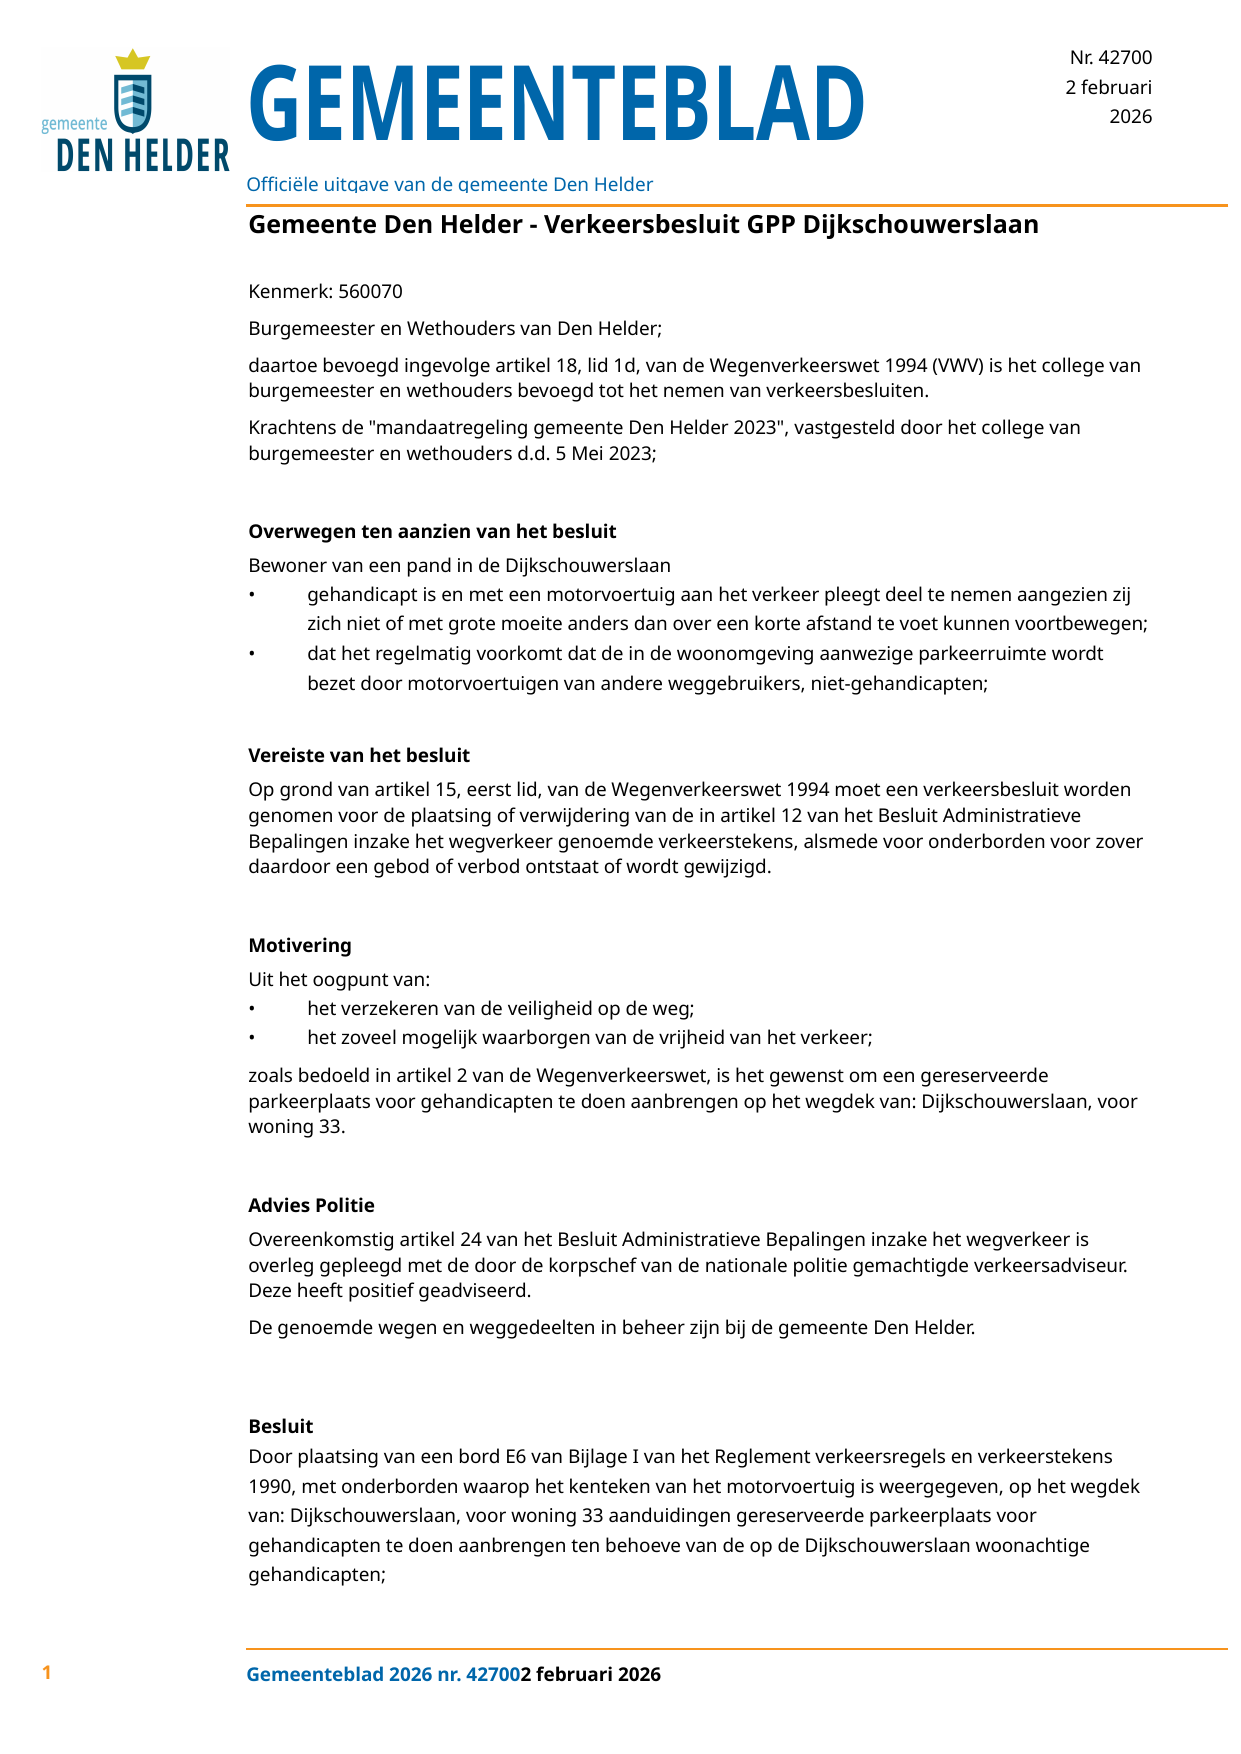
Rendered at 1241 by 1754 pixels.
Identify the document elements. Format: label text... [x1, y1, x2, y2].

picture [41, 47, 231, 172]
text Burgemeester en Wethouders van Den Helder; [248, 315, 1152, 341]
text Kenmerk: 560070 [248, 279, 1152, 304]
text Advies Politie [248, 1192, 1152, 1218]
picture [100, 154, 106, 172]
text Bewoner van een pand in de Dijkschouwerslaan [248, 553, 1152, 578]
text De genoemde wegen en weggedeelten in beheer zijn bij de gemeente Den Helder. [248, 1314, 1152, 1340]
list dat het regelmatig voorkomt dat de in de woonomgeving aanwezige parkeerruimte wordt bezet door motorvoertuigen van andere weggebruikers, niet-gehandicapten; [248, 640, 1152, 696]
text Krachtens de "mandaatregeling gemeente Den Helder 2023", vastgesteld door het college van burgemeester en wethouders d.d. 5 Mei 2023; [248, 414, 1152, 466]
picture [220, 160, 224, 172]
picture [130, 157, 135, 172]
text zoals bedoeld in artikel 2 van de Wegenverkeerswet, is het gewenst om een gereserveerde parkeerplaats voor gehandicapten te doen aanbrengen op het wegdek van: Dijkschouwerslaan, voor woning 33. [248, 1062, 1152, 1139]
text Uit het oogpunt van: [248, 966, 1152, 992]
text Overwegen ten aanzien van het besluit [248, 519, 1152, 544]
text Besluit [248, 1414, 1152, 1439]
text Motivering [248, 932, 1152, 958]
text daartoe bevoegd ingevolge artikel 18, lid 1d, van de Wegenverkeerswet 1994 (VWV) is het college van burgemeester en wethouders bevoegd tot het nemen van verkeersbesluiten. [248, 352, 1152, 403]
list gehandicapt is en met een motorvoertuig aan het verkeer pleegt deel te nemen aangezien zij zich niet of met grote moeite anders dan over een korte afstand te voet kunnen voortbewegen; [248, 581, 1152, 636]
picture [182, 144, 187, 165]
text Overeenkomstig artikel 24 van het Besluit Administratieve Bepalingen inzake het wegverkeer is overleg gepleegd met de door de korpschef van de nationale politie gemachtigde verkeersadviseur. Deze heeft positief geadviseerd. [248, 1226, 1152, 1303]
text Vereiste van het besluit [248, 742, 1152, 768]
text Op grond van artikel 15, eerst lid, van de Wegenverkeerswet 1994 moet een verkeersbesluit worden genomen voor de plaatsing of verwijdering van de in artikel 12 van het Besluit Administratieve Bepalingen inzake het wegverkeer genoemde verkeerstekens, alsmede voor onderborden voor zover daardoor een gebod of verbod ontstaat of wordt gewijzigd. [248, 777, 1152, 879]
picture [63, 144, 68, 165]
text Gemeente Den Helder - Verkeersbesluit GPP Dijkschouwerslaan [248, 207, 1152, 241]
list het verzekeren van de veiligheid op de weg; [248, 995, 1152, 1020]
list het zoveel mogelijk waarborgen van de vrijheid van het verkeer; [248, 1024, 1152, 1050]
text Door plaatsing van een bord E6 van Bijlage I van het Reglement verkeersregels en verkeerstekens 1990, met onderborden waarop het kenteken van het motorvoertuig is weergegeven, op het wegdek van: Dijkschouwerslaan, voor woning 33 aanduidingen gereserveerde parkeerplaats voor gehandicapten te doen aanbrengen ten behoeve van de op de Dijkschouwerslaan woonachtige gehandicapten; [248, 1443, 1152, 1587]
